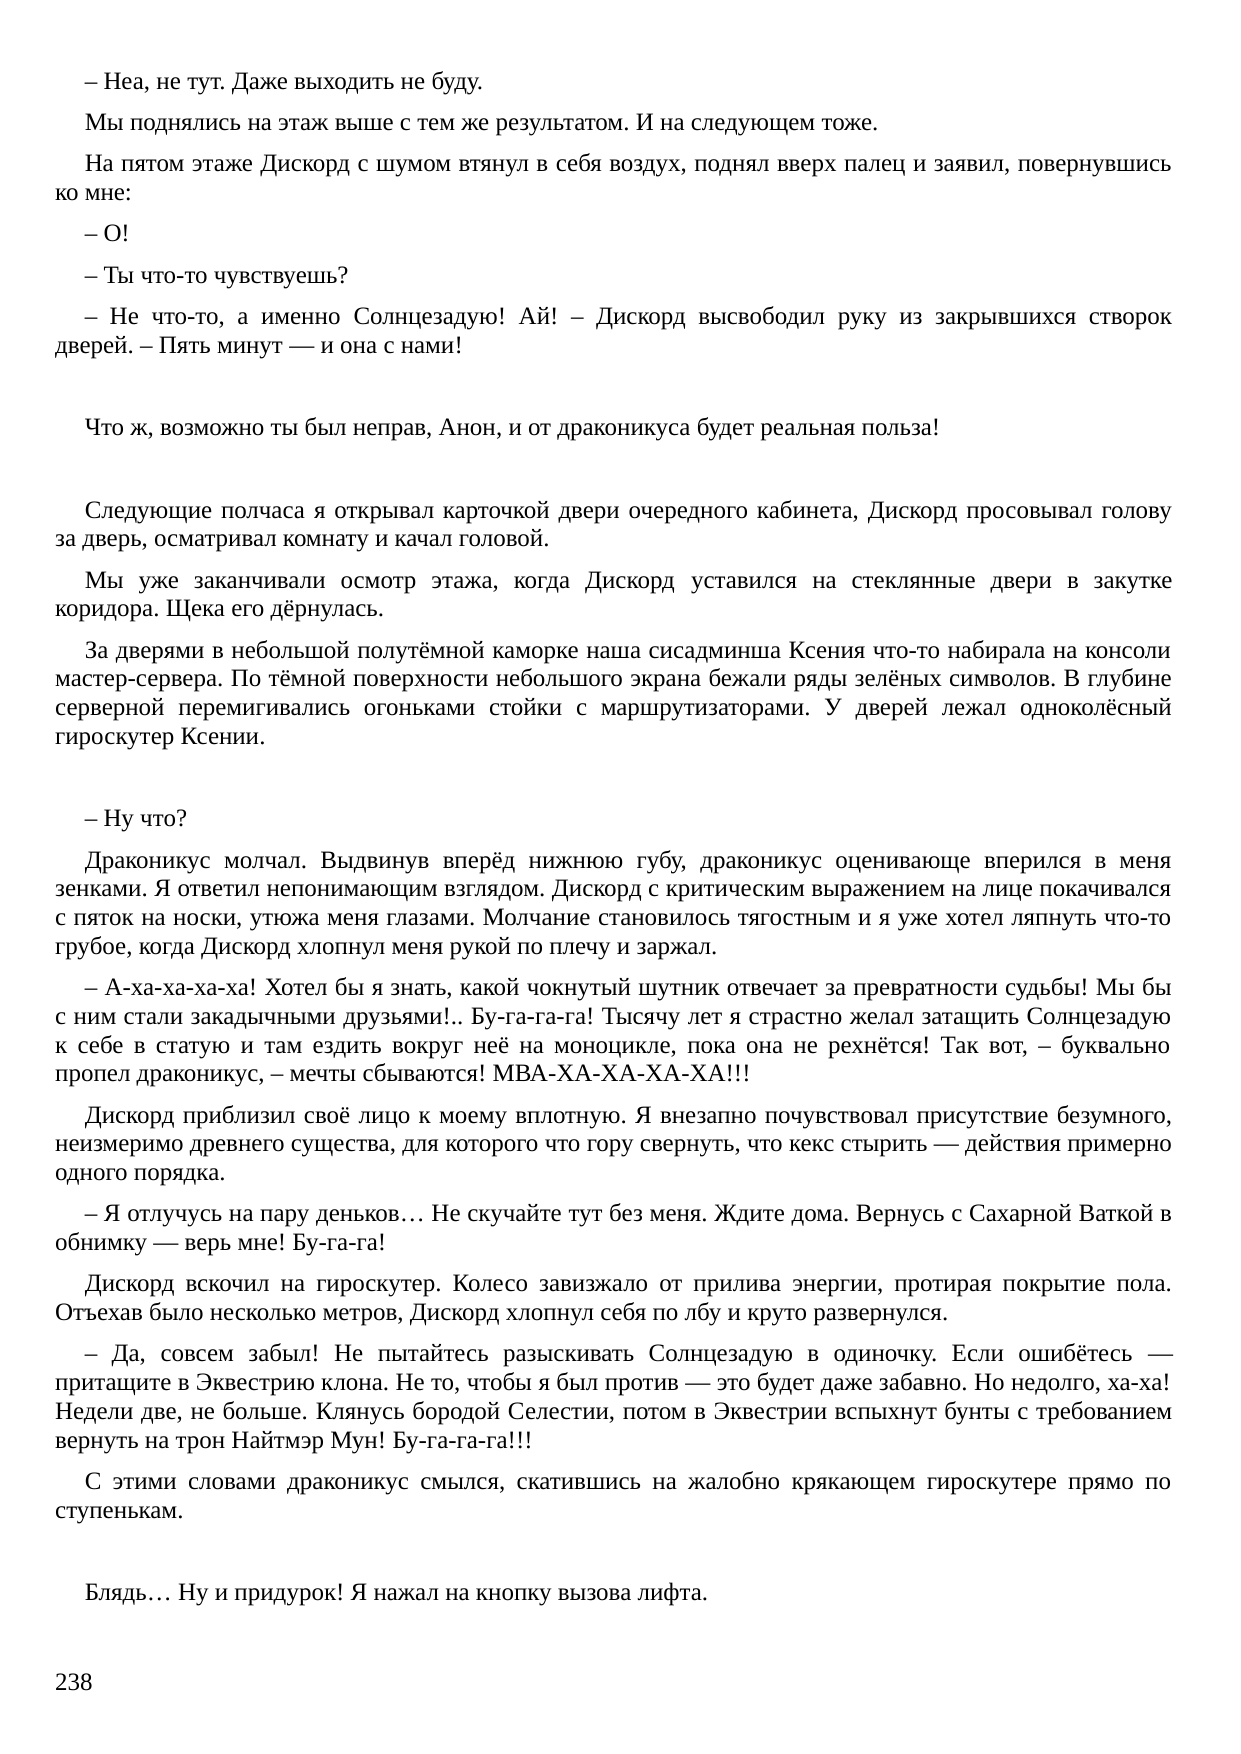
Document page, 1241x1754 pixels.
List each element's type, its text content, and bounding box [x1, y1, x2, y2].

text Мы поднялись на этаж выше с тем же результатом. И на следующем тоже. [55, 107, 1173, 136]
text С этими словами драконикус смылся, скатившись на жалобно крякающем гироскутере прямо по ступенькам. [55, 1466, 1173, 1523]
text – Я отлучусь на пару деньков… Не скучайте тут без меня. Ждите дома. Вернусь с Сахарной Ваткой в обнимку — верь мне! Бу-га-га! [55, 1198, 1173, 1256]
text – О! [55, 218, 1173, 247]
text Мы уже заканчивали осмотр этажа, когда Дискорд уставился на стеклянные двери в закутке коридора. Щека его дёрнулась. [55, 565, 1173, 622]
text – А-ха-ха-ха-ха! Хотел бы я знать, какой чокнутый шутник отвечает за превратности судьбы! Мы бы с ним стали закадычными друзьями!.. Бу-га-га-га! Тысячу лет я страстно желал затащить Солнцезадую к себе в статую и там ездить вокруг неё на моноцикле, пока она не рехнётся! Так вот, – буквально пропел драконикус, – мечты сбываются! МВА-ХА-ХА-ХА-ХА!!! [55, 972, 1173, 1087]
text – Ну что? [55, 803, 1173, 832]
text Драконикус молчал. Выдвинув вперёд нижнюю губу, драконикус оценивающе вперился в меня зенками. Я ответил непонимающим взглядом. Дискорд с критическим выражением на лице покачивался с пяток на носки, утюжа меня глазами. Молчание становилось тягостным и я уже хотел ляпнуть что-то грубое, когда Дискорд хлопнул меня рукой по плечу и заржал. [55, 845, 1173, 960]
text Дискорд приблизил своё лицо к моему вплотную. Я внезапно почувствовал присутствие безумного, неизмеримо древнего существа, для которого что гору свернуть, что кекс стырить — действия примерно одного порядка. [55, 1100, 1173, 1186]
text Что ж, возможно ты был неправ, Анон, и от драконикуса будет реальная польза! [55, 412, 1173, 441]
text – Ты что-то чувствуешь? [55, 260, 1173, 288]
text – Да, совсем забыл! Не пытайтесь разыскивать Солнцезадую в одиночку. Если ошибётесь — притащите в Эквестрию клона. Не то, чтобы я был против — это будет даже забавно. Но недолго, ха-ха! Недели две, не больше. Клянусь бородой Селестии, потом в Эквестрии вспыхнут бунты с требованием вернуть на трон Найтмэр Мун! Бу-га-га-га!!! [55, 1338, 1173, 1453]
text За дверями в небольшой полутёмной каморке наша сисадминша Ксения что-то набирала на консоли мастер-сервера. По тёмной поверхности небольшого экрана бежали ряды зелёных символов. В глубине серверной перемигивались огоньками стойки с маршрутизаторами. У дверей лежал одноколёсный гироскутер Ксении. [55, 635, 1173, 750]
text На пятом этаже Дискорд с шумом втянул в себя воздух, поднял вверх палец и заявил, повернувшись ко мне: [55, 148, 1173, 206]
text – Не что-то, а именно Солнцезадую! Ай! – Дискорд высвободил руку из закрывшихся створок дверей. – Пять минут — и она с нами! [55, 301, 1173, 358]
text Следующие полчаса я открывал карточкой двери очередного кабинета, Дискорд просовывал голову за дверь, осматривал комнату и качал головой. [55, 495, 1173, 552]
text Блядь… Ну и придурок! Я нажал на кнопку вызова лифта. [55, 1577, 1173, 1606]
text Дискорд вскочил на гироскутер. Колесо завизжало от прилива энергии, протирая покрытие пола. Отъехав было несколько метров, Дискорд хлопнул себя по лбу и круто развернулся. [55, 1268, 1173, 1326]
text – Неа, не тут. Даже выходить не буду. [55, 66, 1173, 95]
